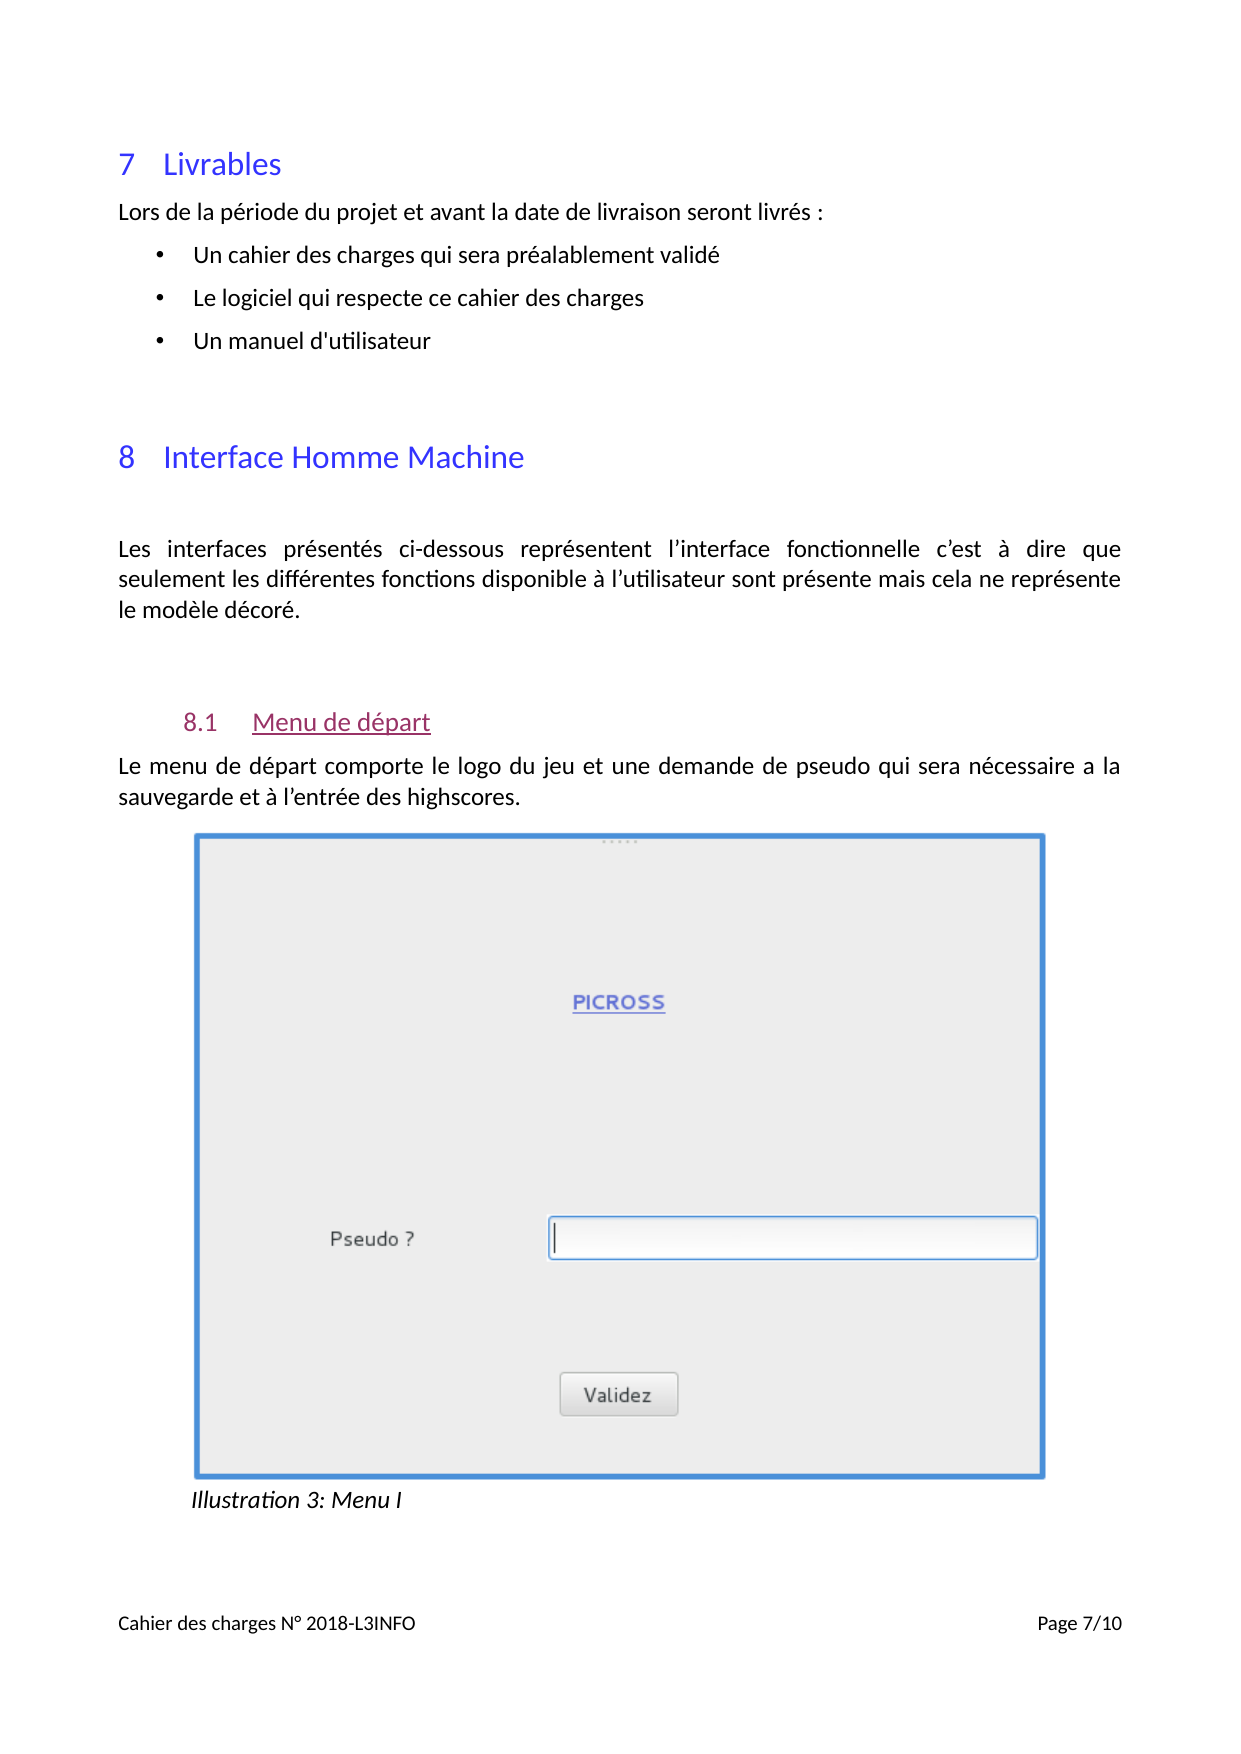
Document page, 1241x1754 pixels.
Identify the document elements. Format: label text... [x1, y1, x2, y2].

picture [190, 829, 1050, 1484]
text Illustration 3: Menu I [191, 1484, 1049, 1514]
text Les interfaces présentés ci-dessous représentent l’interface fonctionnelle c’est à dire que seulement les différentes fonctions disponible à l’utilisateur sont présente mais cela ne représente le modèle décoré. [118, 533, 1122, 624]
text Le menu de départ comporte le logo du jeu et une demande de pseudo qui sera nécessaire a la sauvegarde et à l’entrée des highscores. [118, 750, 1122, 811]
list Le logiciel qui respecte ce cahier des charges [156, 282, 1122, 313]
list Un manuel d'utilisateur [156, 325, 1122, 356]
text Lors de la période du projet et avant la date de livraison seront livrés : [118, 196, 1122, 227]
subtitle Interface Homme Machine [118, 436, 1122, 477]
subtitle Livrables [118, 143, 1122, 184]
list Un cahier des charges qui sera préalablement validé [156, 239, 1122, 270]
subtitle Menu de départ [178, 705, 1122, 738]
